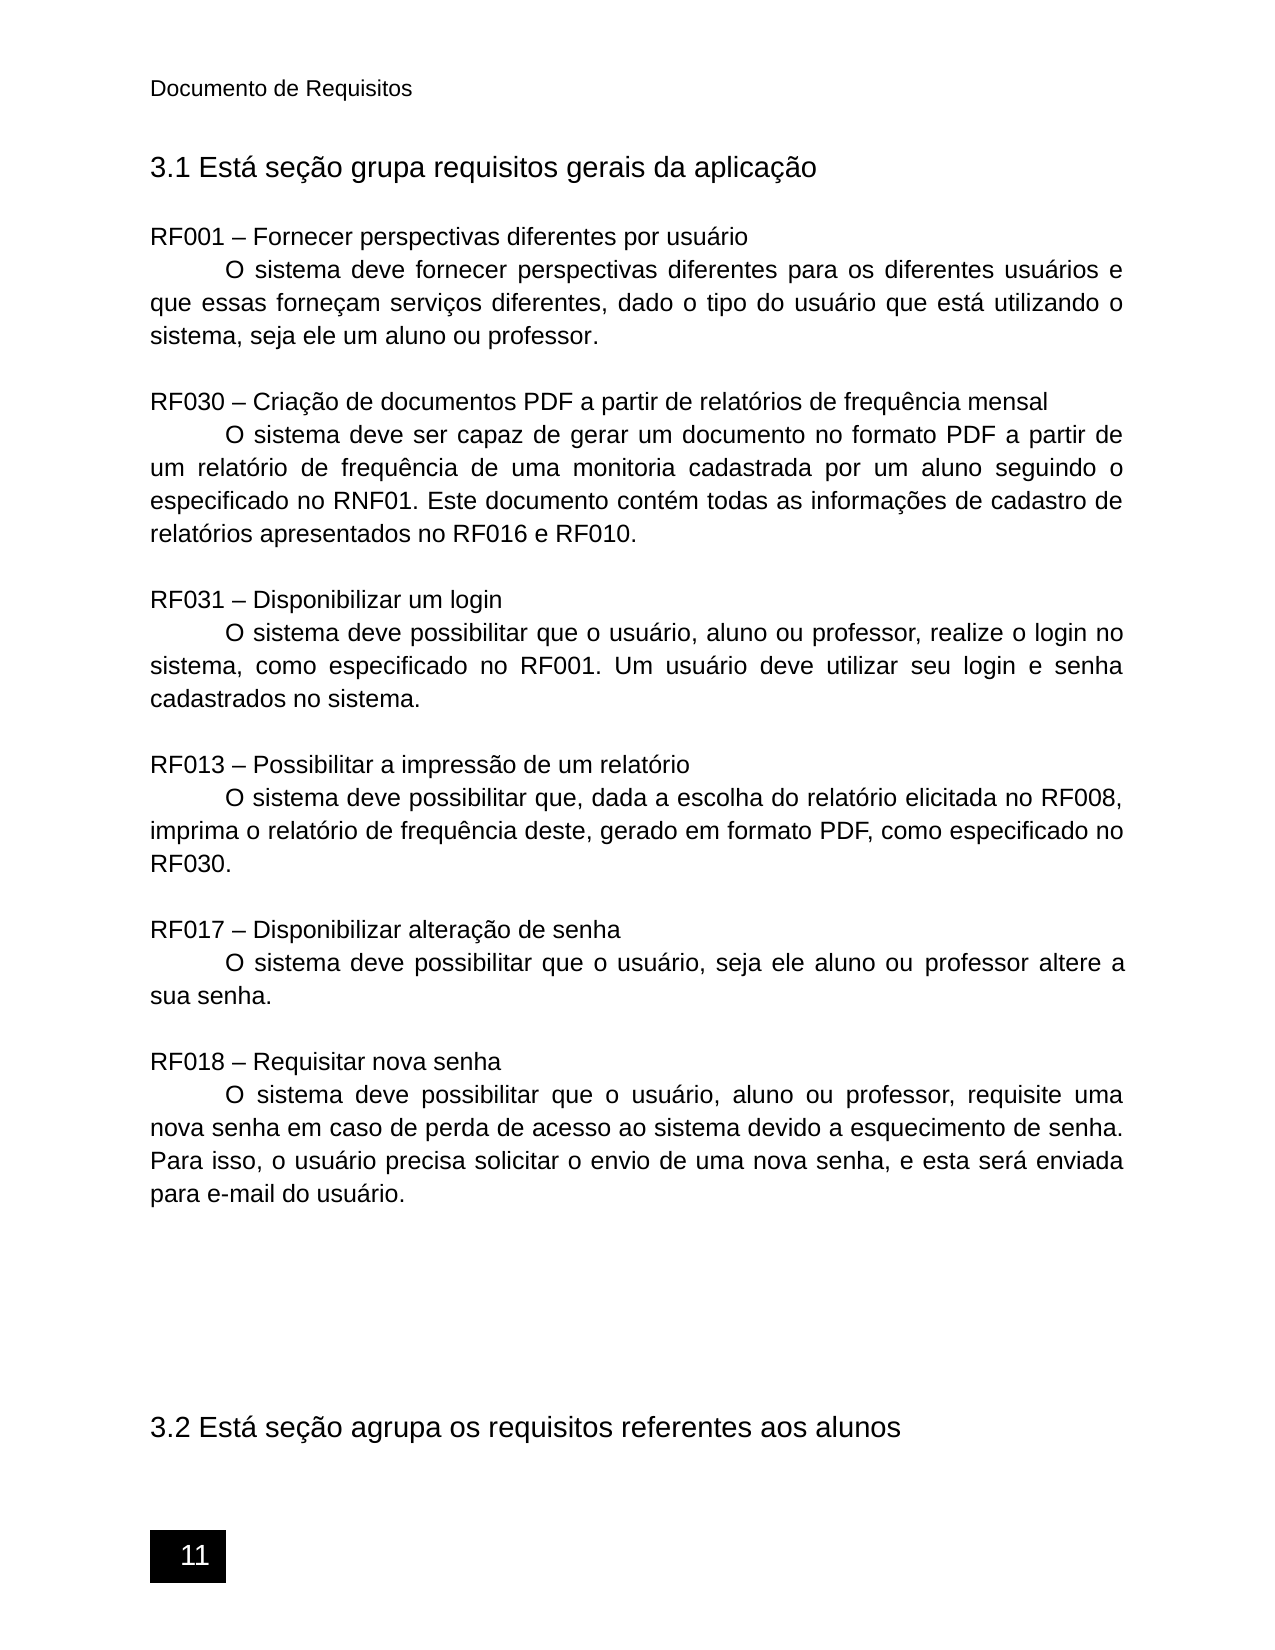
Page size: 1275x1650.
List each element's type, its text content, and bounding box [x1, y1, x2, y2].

text O sistema deve possibilitar que o usuário, aluno ou professor, realize o login no sistema, como especificado no RF001. Um usuário deve utilizar seu login e senha cadastrados no sistema. [150, 618, 1125, 713]
text RF001 – Fornecer perspectivas diferentes por usuário [150, 222, 1125, 250]
text O sistema deve fornecer perspectivas diferentes para os diferentes usuários e que essas forneçam serviços diferentes, dado o tipo do usuário que está utilizando o sistema, seja ele um aluno ou professor. [150, 254, 1125, 349]
text RF031 – Disponibilizar um login [150, 585, 1125, 613]
text RF018 – Requisitar nova senha [150, 1047, 1125, 1076]
text RF013 – Possibilitar a impressão de um relatório [150, 750, 1125, 779]
text 3.1 Está seção grupa requisitos gerais da aplicação [150, 150, 1125, 183]
text RF030 – Criação de documentos PDF a partir de relatórios de frequência mensal [150, 387, 1125, 415]
text O sistema deve possibilitar que, dada a escolha do relatório elicitada no RF008, imprima o relatório de frequência deste, gerado em formato PDF, como especificado no RF030. [150, 783, 1125, 878]
text O sistema deve possibilitar que o usuário, aluno ou professor, requisite uma nova senha em caso de perda de acesso ao sistema devido a esquecimento de senha. Para isso, o usuário precisa solicitar o envio de uma nova senha, e esta será enviada para e-mail do usuário. [150, 1080, 1125, 1208]
text O sistema deve possibilitar que o usuário, seja ele aluno ou professor altere a sua senha. [150, 948, 1125, 1010]
text O sistema deve ser capaz de gerar um documento no formato PDF a partir de um relatório de frequência de uma monitoria cadastrada por um aluno seguindo o especificado no RNF01. Este documento contém todas as informações de cadastro de relatórios apresentados no RF016 e RF010. [150, 420, 1125, 547]
text RF017 – Disponibilizar alteração de senha [150, 915, 1125, 944]
text 3.2 Está seção agrupa os requisitos referentes aos alunos [150, 1410, 1125, 1444]
